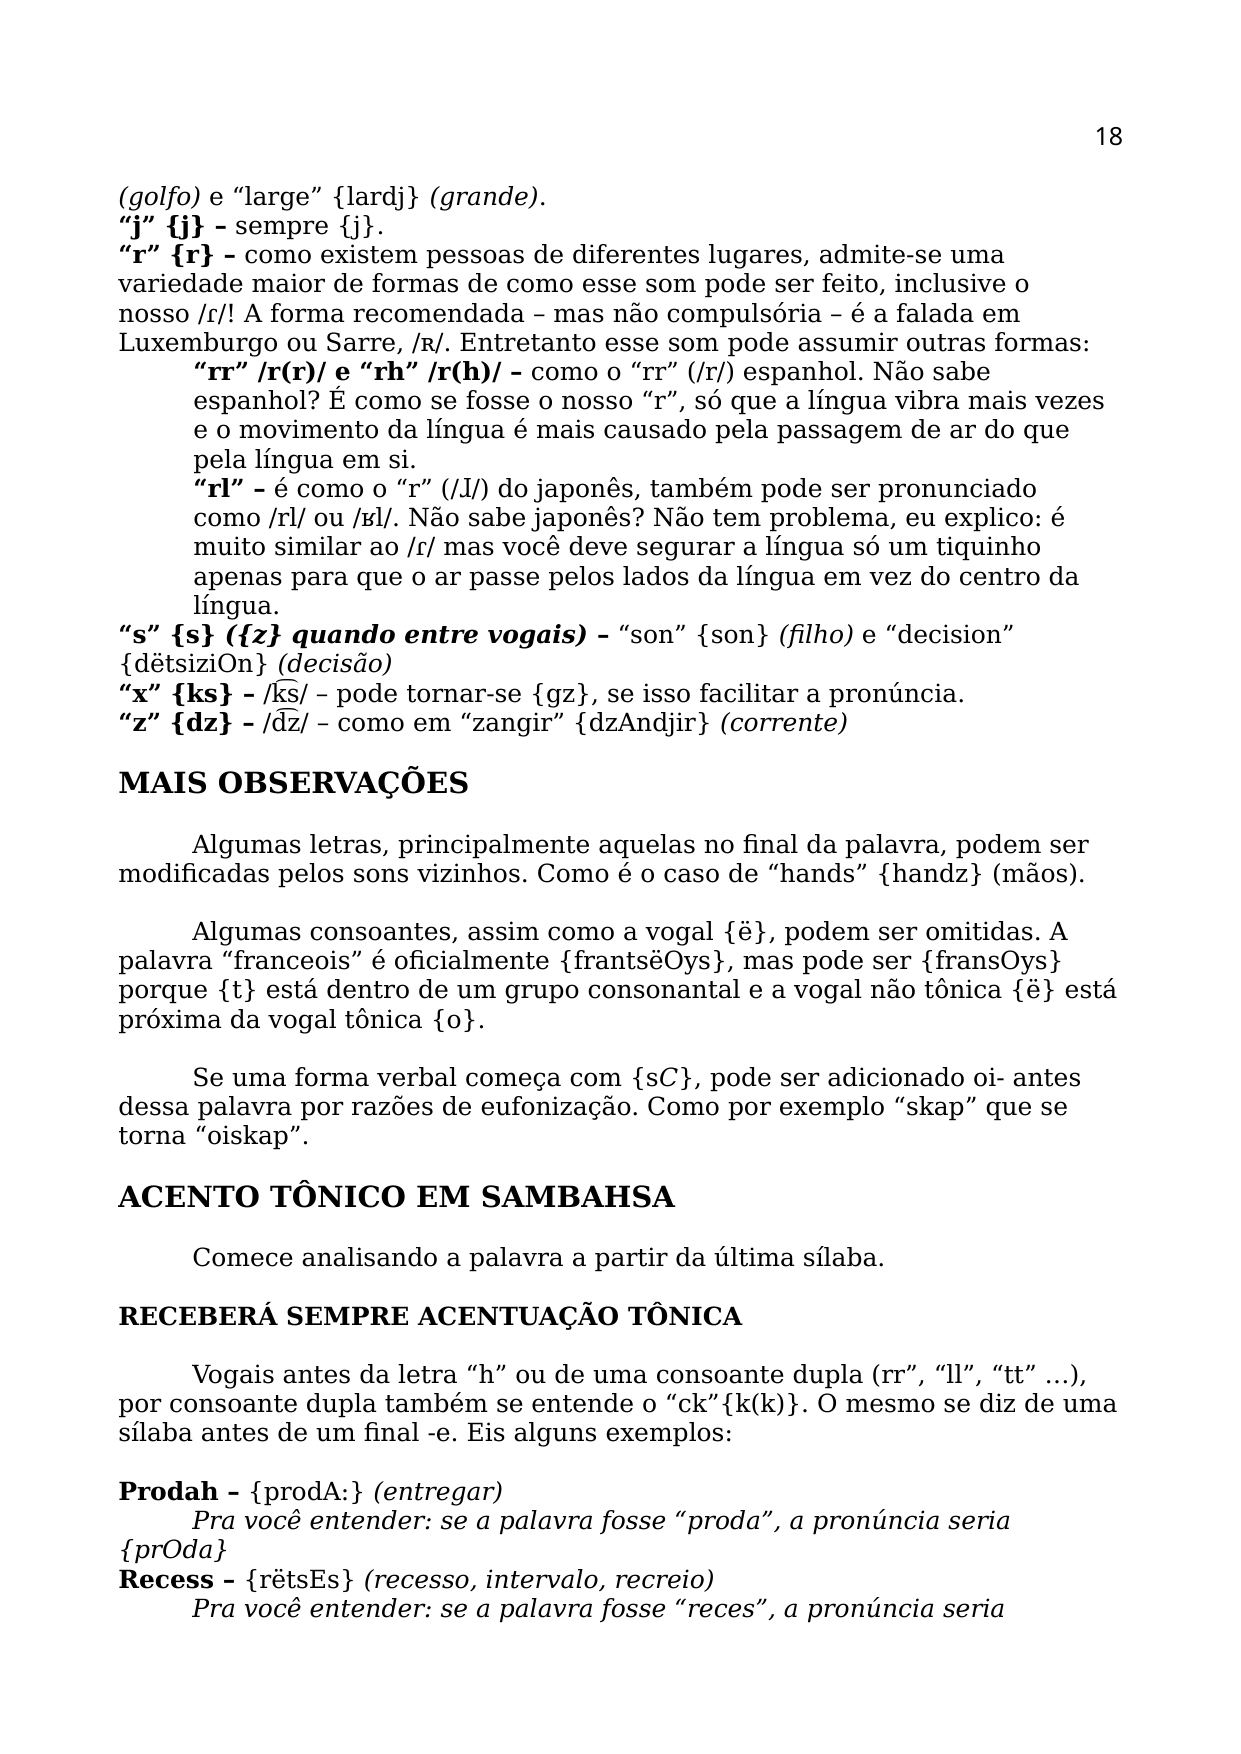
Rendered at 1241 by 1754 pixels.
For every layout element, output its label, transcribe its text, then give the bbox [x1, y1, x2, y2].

subtitle MAIS OBSERVAÇÕES [118, 766, 1123, 801]
subtitle RECEBERÁ SEMPRE ACENTUAÇÃO TÔNICA [118, 1302, 1123, 1331]
text Pra você entender: se a palavra fosse “reces”, a pronúncia seria [118, 1594, 1123, 1623]
text Comece analisando a palavra a partir da última sílaba. [118, 1243, 1123, 1272]
subtitle ACENTO TÔNICO EM SAMBAHSA [118, 1180, 1123, 1214]
text Se uma forma verbal começa com {sC}, pode ser adicionado oi- antes dessa palavra por razões de eufonização. Como por exemplo “skap” que se torna “oiskap”. [118, 1063, 1123, 1151]
text (golfo) e “large” {lardj} (grande). [118, 182, 1123, 211]
text “rr” /r(r)/ e “rh” /r(h)/ – como o “rr” (/r/) espanhol. Não sabe espanhol? É como se fosse o nosso “r”, só que a língua vibra mais vezes e o movimento da língua é mais causado pela passagem de ar do que pela língua em si. [193, 357, 1123, 474]
text “z” {dz} – /d͡z/ – como em “zangir” {dzAndjir} (corrente) [118, 708, 1123, 737]
text Recess – {rëtsEs} (recesso, intervalo, recreio) [118, 1564, 1123, 1594]
text “x” {ks} – /k͡s/ – pode tornar-se {gz}, se isso facilitar a pronúncia. [118, 678, 1123, 708]
text “j” {j} – sempre {j}. [118, 211, 1123, 240]
text Prodah – {prodA:} (entregar) Pra você entender: se a palavra fosse “proda”, a pronúncia seria {prOda} [118, 1477, 1123, 1564]
text Algumas letras, principalmente aquelas no final da palavra, podem ser modificadas pelos sons vizinhos. Como é o caso de “hands” {handz} (mãos). [118, 830, 1123, 888]
text “rl” – é como o “r” (/ɺ/) do japonês, também pode ser pronunciado como /rl/ ou /ʁl/. Não sabe japonês? Não tem problema, eu explico: é muito similar ao /ɾ/ mas você deve segurar a língua só um tiquinho apenas para que o ar passe pelos lados da língua em vez do centro da língua. [193, 474, 1123, 620]
text Vogais antes da letra “h” ou de uma consoante dupla (rr”, “ll”, “tt” …), por consoante dupla também se entende o “ck”{k(k)}. O mesmo se diz de uma sílaba antes de um final -e. Eis alguns exemplos: [118, 1360, 1123, 1448]
text “s” {s} ({z} quando entre vogais) – “son” {son} (filho) e “decision” {dëtsiziOn} (decisão) [118, 620, 1123, 678]
text Algumas consoantes, assim como a vogal {ë}, podem ser omitidas. A palavra “franceois” é oficialmente {frantsëOys}, mas pode ser {fransOys} porque {t} está dentro de um grupo consonantal e a vogal não tônica {ë} está próxima da vogal tônica {o}. [118, 917, 1123, 1034]
text “r” {r} – como existem pessoas de diferentes lugares, admite-se uma variedade maior de formas de como esse som pode ser feito, inclusive o nosso /ɾ/! A forma recomendada – mas não compulsória – é a falada em Luxemburgo ou Sarre, /ʀ/. Entretanto esse som pode assumir outras formas: [118, 240, 1123, 357]
